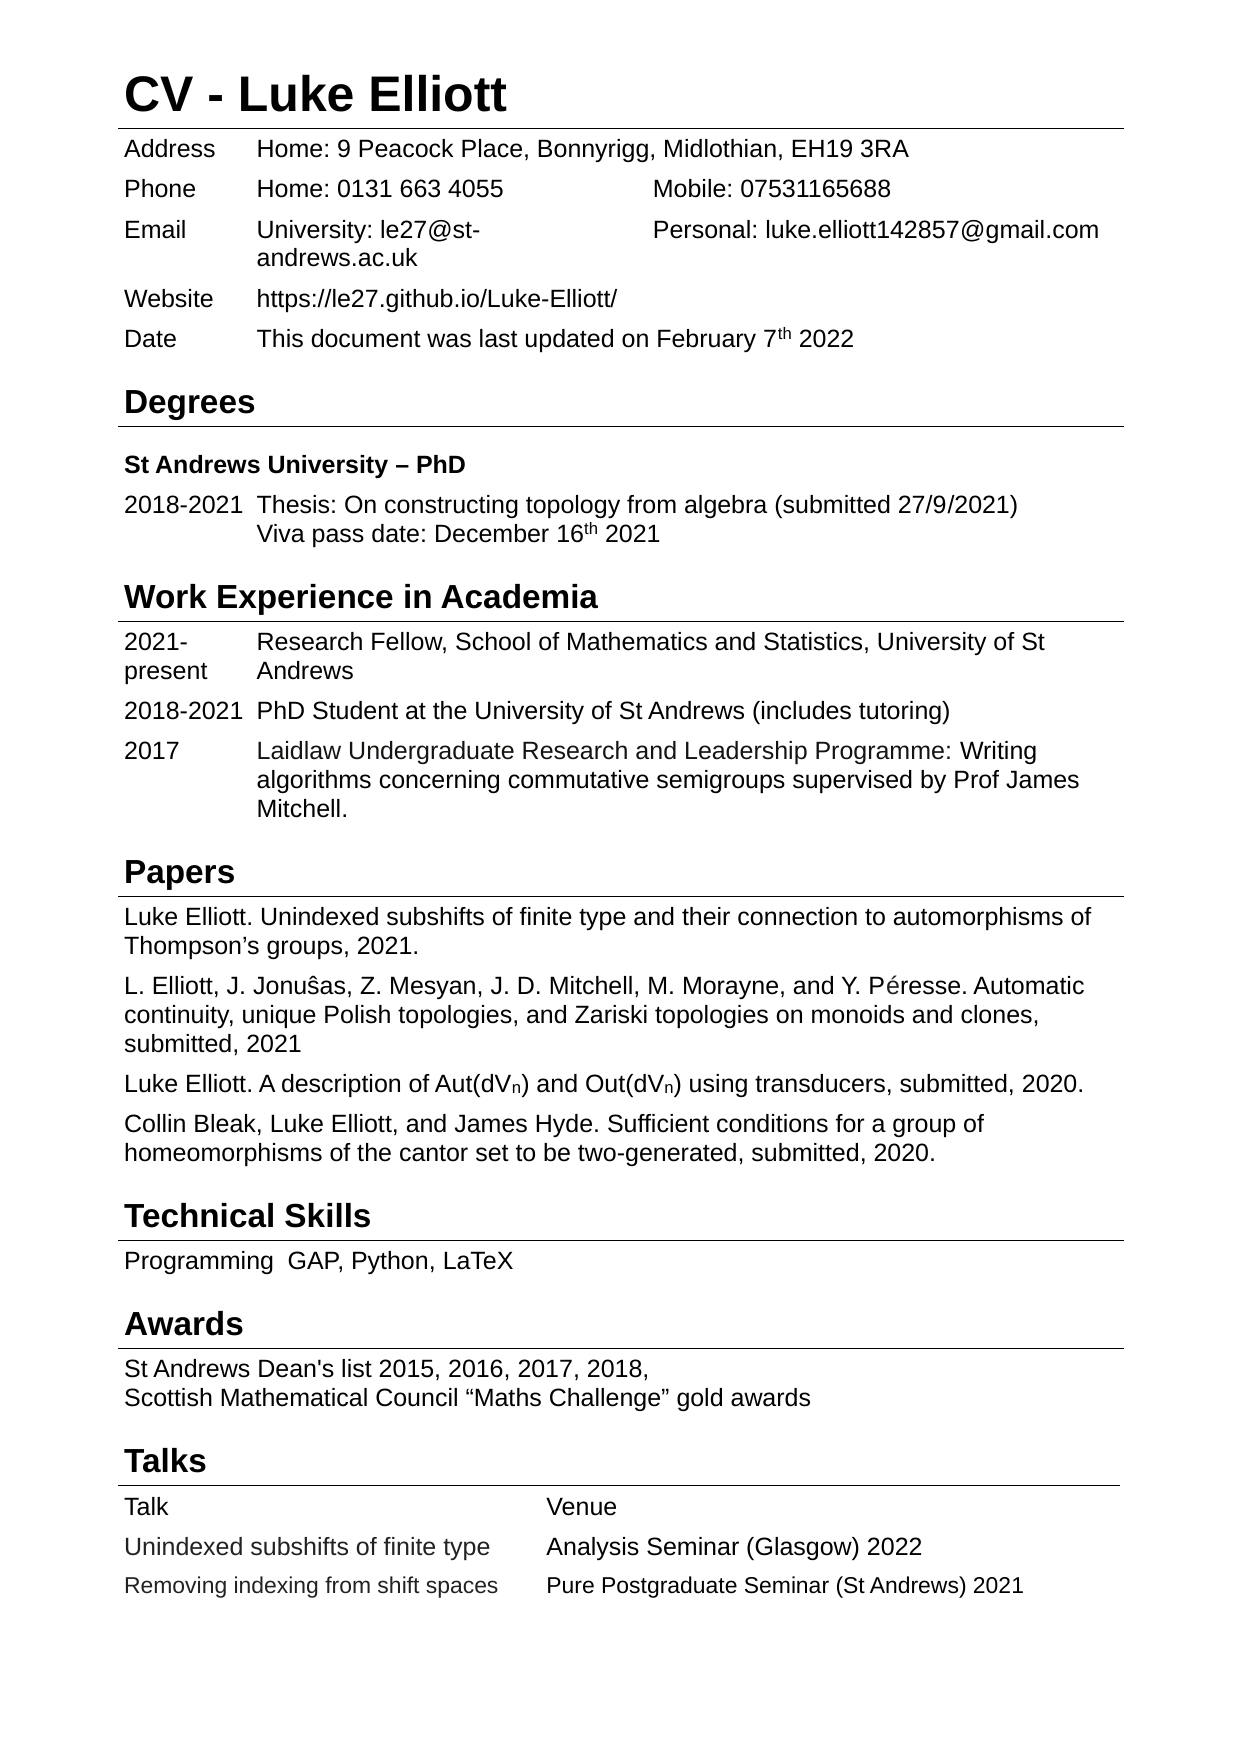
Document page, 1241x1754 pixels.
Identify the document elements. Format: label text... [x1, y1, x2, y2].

table_cell Work Experience in Academia [118, 553, 1124, 621]
table_cell [1120, 1526, 1124, 1566]
table_cell Date [118, 318, 251, 358]
table_cell Analysis Seminar (Glasgow) 2022 [545, 1526, 1119, 1566]
table_cell 2017 [118, 731, 251, 828]
table_cell Talk [118, 1486, 545, 1526]
table_cell Talks [118, 1418, 1124, 1485]
table_cell Thesis: On constructing topology from algebra (submitted 27/9/2021) Viva pass date: December 16th 2021 [251, 484, 1124, 553]
table_cell https://le27.github.io/Luke-Elliott/ [251, 278, 1124, 318]
table_cell Phone [118, 169, 251, 209]
table_cell [1120, 1566, 1124, 1606]
table_cell GAP, Python, LaTeX [282, 1241, 1124, 1281]
table_cell 2018-2021 [118, 690, 251, 731]
table_cell St Andrews University – PhD [118, 427, 1124, 484]
table_cell Mobile: 07531165688 [647, 169, 1124, 209]
table_cell Awards [118, 1281, 1124, 1348]
table_cell Removing indexing from shift spaces [118, 1566, 545, 1606]
table_cell This document was last updated on February 7th 2022 [251, 318, 1124, 358]
table_cell Degrees [118, 358, 1124, 426]
table_cell Website [118, 278, 251, 318]
table_cell Laidlaw Undergraduate Research and Leadership Programme: Writing algorithms concerning commutative semigroups supervised by Prof James Mitchell. [251, 731, 1124, 828]
table_cell Home: 9 Peacock Place, Bonnyrigg, Midlothian, EH19 3RA [251, 129, 1124, 169]
table_cell Personal: luke.elliott142857@gmail.com [647, 209, 1124, 278]
table_cell Technical Skills [118, 1172, 1124, 1240]
table_cell Pure Postgraduate Seminar (St Andrews) 2021 [545, 1566, 1119, 1606]
table_cell L. Elliott, J. Jonuŝas, Z. Mesyan, J. D. Mitchell, M. Morayne, and Y. Péresse. Automatic continuity, unique Polish topologies, and Zariski topologies on monoids and clones, submitted, 2021 [118, 965, 1124, 1063]
table_cell [1120, 1485, 1124, 1526]
table_cell Email [118, 209, 251, 278]
table_cell 2018-2021 [118, 484, 251, 553]
table_cell PhD Student at the University of St Andrews (includes tutoring) [251, 690, 1124, 731]
table_cell 2021-present [118, 622, 251, 690]
table_cell Luke Elliott. A description of Aut(dVn) and Out(dVn) using transducers, submitted, 2020. [118, 1063, 1124, 1103]
table_cell Papers [118, 828, 1124, 896]
table_cell Luke Elliott. Unindexed subshifts of finite type and their connection to automorphisms of Thompson’s groups, 2021. [118, 897, 1124, 965]
table_header CV - Luke Elliott [118, 59, 1124, 128]
table_cell Address [118, 129, 251, 169]
table_cell Home: 0131 663 4055 [251, 169, 647, 209]
table_cell University: le27@st-andrews.ac.uk [251, 209, 647, 278]
table_cell St Andrews Dean's list 2015, 2016, 2017, 2018, Scottish Mathematical Council “Maths Challenge” gold awards [118, 1349, 1124, 1418]
table_cell Collin Bleak, Luke Elliott, and James Hyde. Sufficient conditions for a group of homeomorphisms of the cantor set to be two-generated, submitted, 2020. [118, 1103, 1124, 1172]
table_cell Research Fellow, School of Mathematics and Statistics, University of St Andrews [251, 622, 1124, 690]
table_cell Unindexed subshifts of finite type [118, 1526, 545, 1566]
table_cell Programming [118, 1241, 282, 1281]
table_cell Venue [545, 1486, 1119, 1526]
